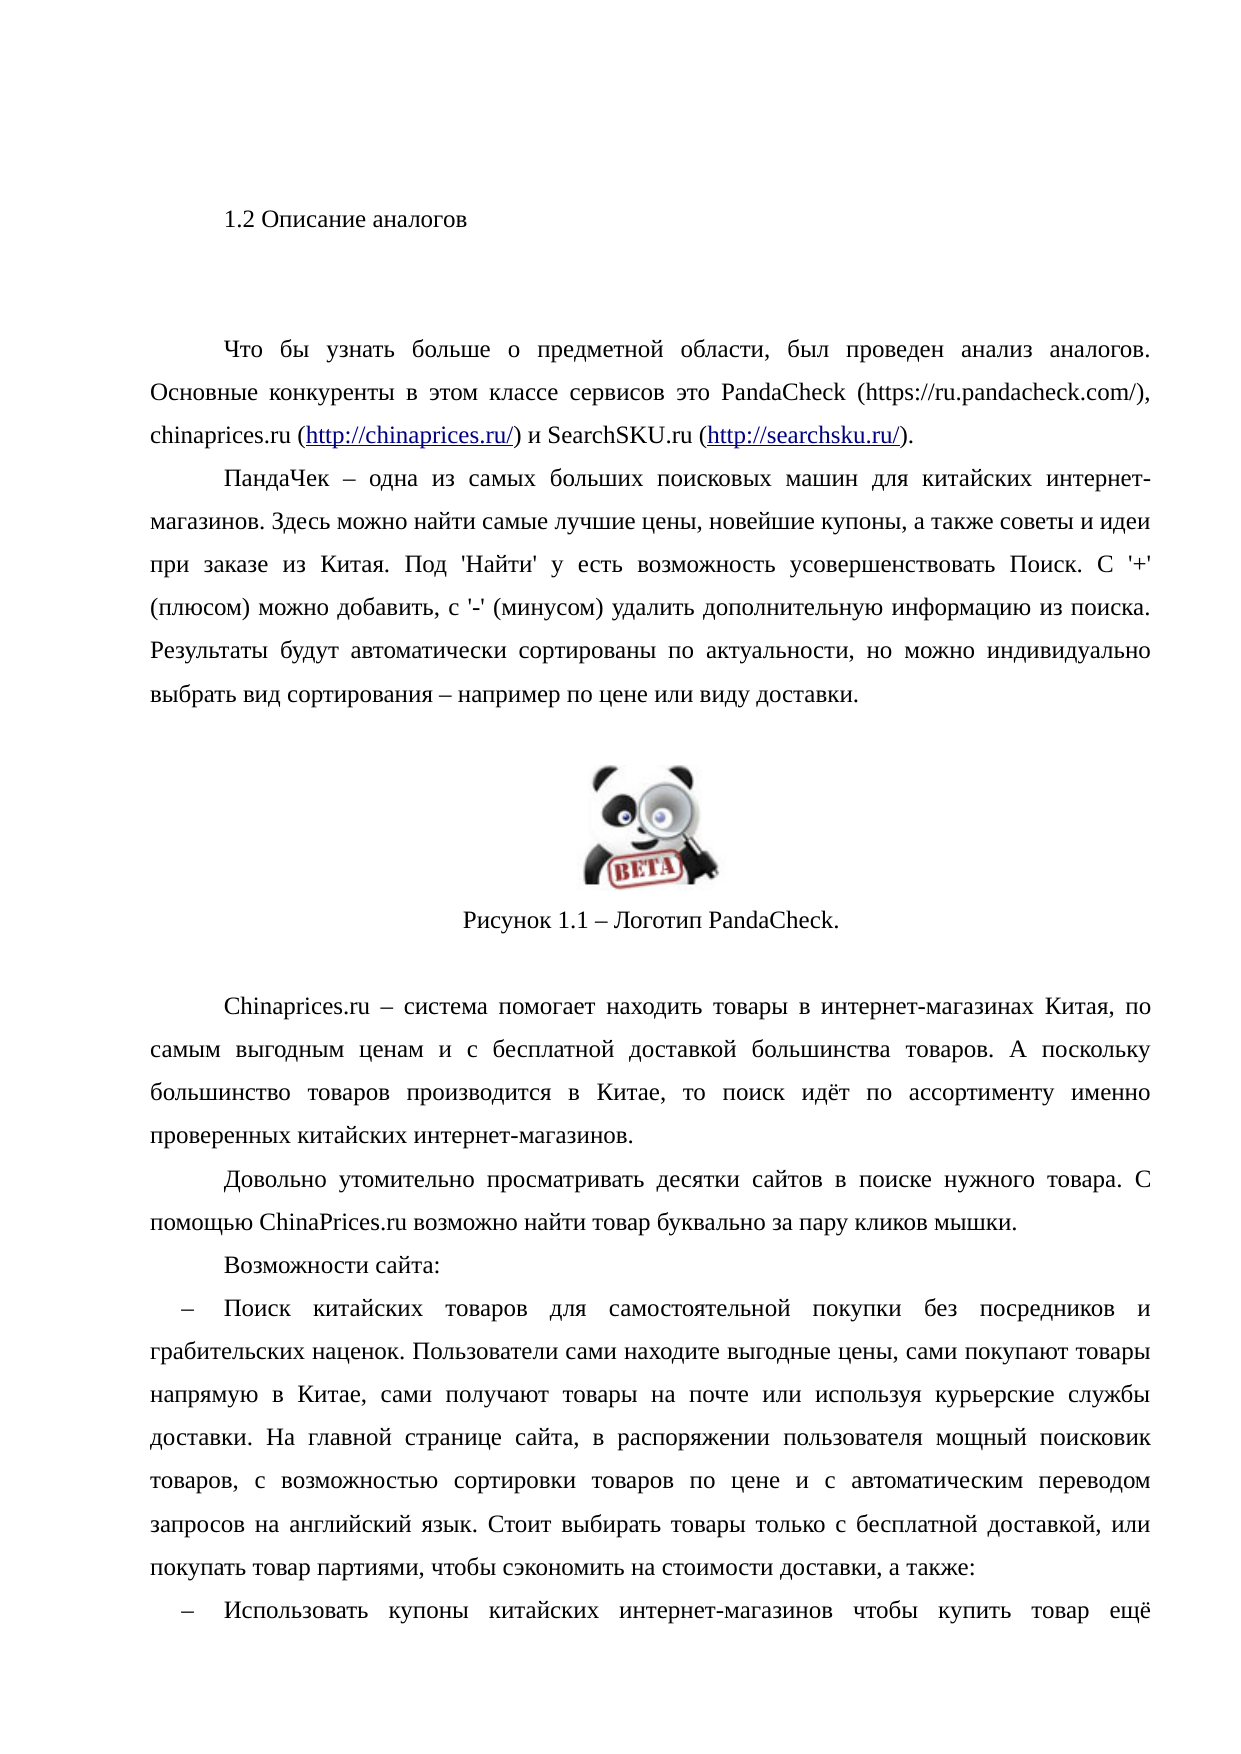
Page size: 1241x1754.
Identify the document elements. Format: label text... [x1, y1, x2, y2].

text Что бы узнать больше о предметной области, был проведен анализ аналогов. Основные конкуренты в этом классе сервисов это PandaCheck (https://ru.pandacheck.com/), chinaprices.ru (http://chinaprices.ru/) и SearchSKU.ru (http://searchsku.ru/). [150, 334, 1152, 449]
text Chinaprices.ru – система помогает находить товары в интернет-магазинах Китая, по самым выгодным ценам и с бесплатной доставкой большинства товаров. А поскольку большинство товаров производится в Китае, то поиск идёт по ассортименту именно проверенных китайских интернет-магазинов. [150, 991, 1152, 1149]
text Довольно утомительно просматривать десятки сайтов в поиске нужного товара. С помощью ChinaPrices.ru возможно найти товар буквально за пару кликов мышки. [150, 1164, 1152, 1236]
text Рисунок 1.1 – Логотип PandaCheck. [150, 905, 1152, 934]
text ПандаЧек – одна из самых больших поисковых машин для китайских интернет-магазинов. Здесь можно найти самые лучшие цены, новейшие купоны, а также советы и идеи при заказе из Китая. Под 'Найти' у есть возможность усовершенствовать Поиск. С '+' (плюсом) можно добавить, с '-' (минусом) удалить дополнительную информацию из поиска. Результаты будут автоматически сортированы по актуальности, но можно индивидуально выбрать вид сортирования – например по цене или виду доставки. [150, 463, 1152, 707]
text 1.2 Описание аналогов [150, 204, 1152, 233]
text Возможности сайта: [150, 1250, 1152, 1279]
list Использовать купоны китайских интернет-магазинов чтобы купить товар ещё [150, 1595, 1152, 1624]
list Поиск китайских товаров для самостоятельной покупки без посредников и грабительских наценок. Пользователи сами находите выгодные цены, сами покупают товары напрямую в Китае, сами получают товары на почте или используя курьерские службы доставки. На главной странице сайта, в распоряжении пользователя мощный поисковик товаров, с возможностью сортировки товаров по цене и с автоматическим переводом запросов на английский язык. Стоит выбирать товары только с бесплатной доставкой, или покупать товар партиями, чтобы сэкономить на стоимости доставки, а также: [150, 1293, 1152, 1581]
